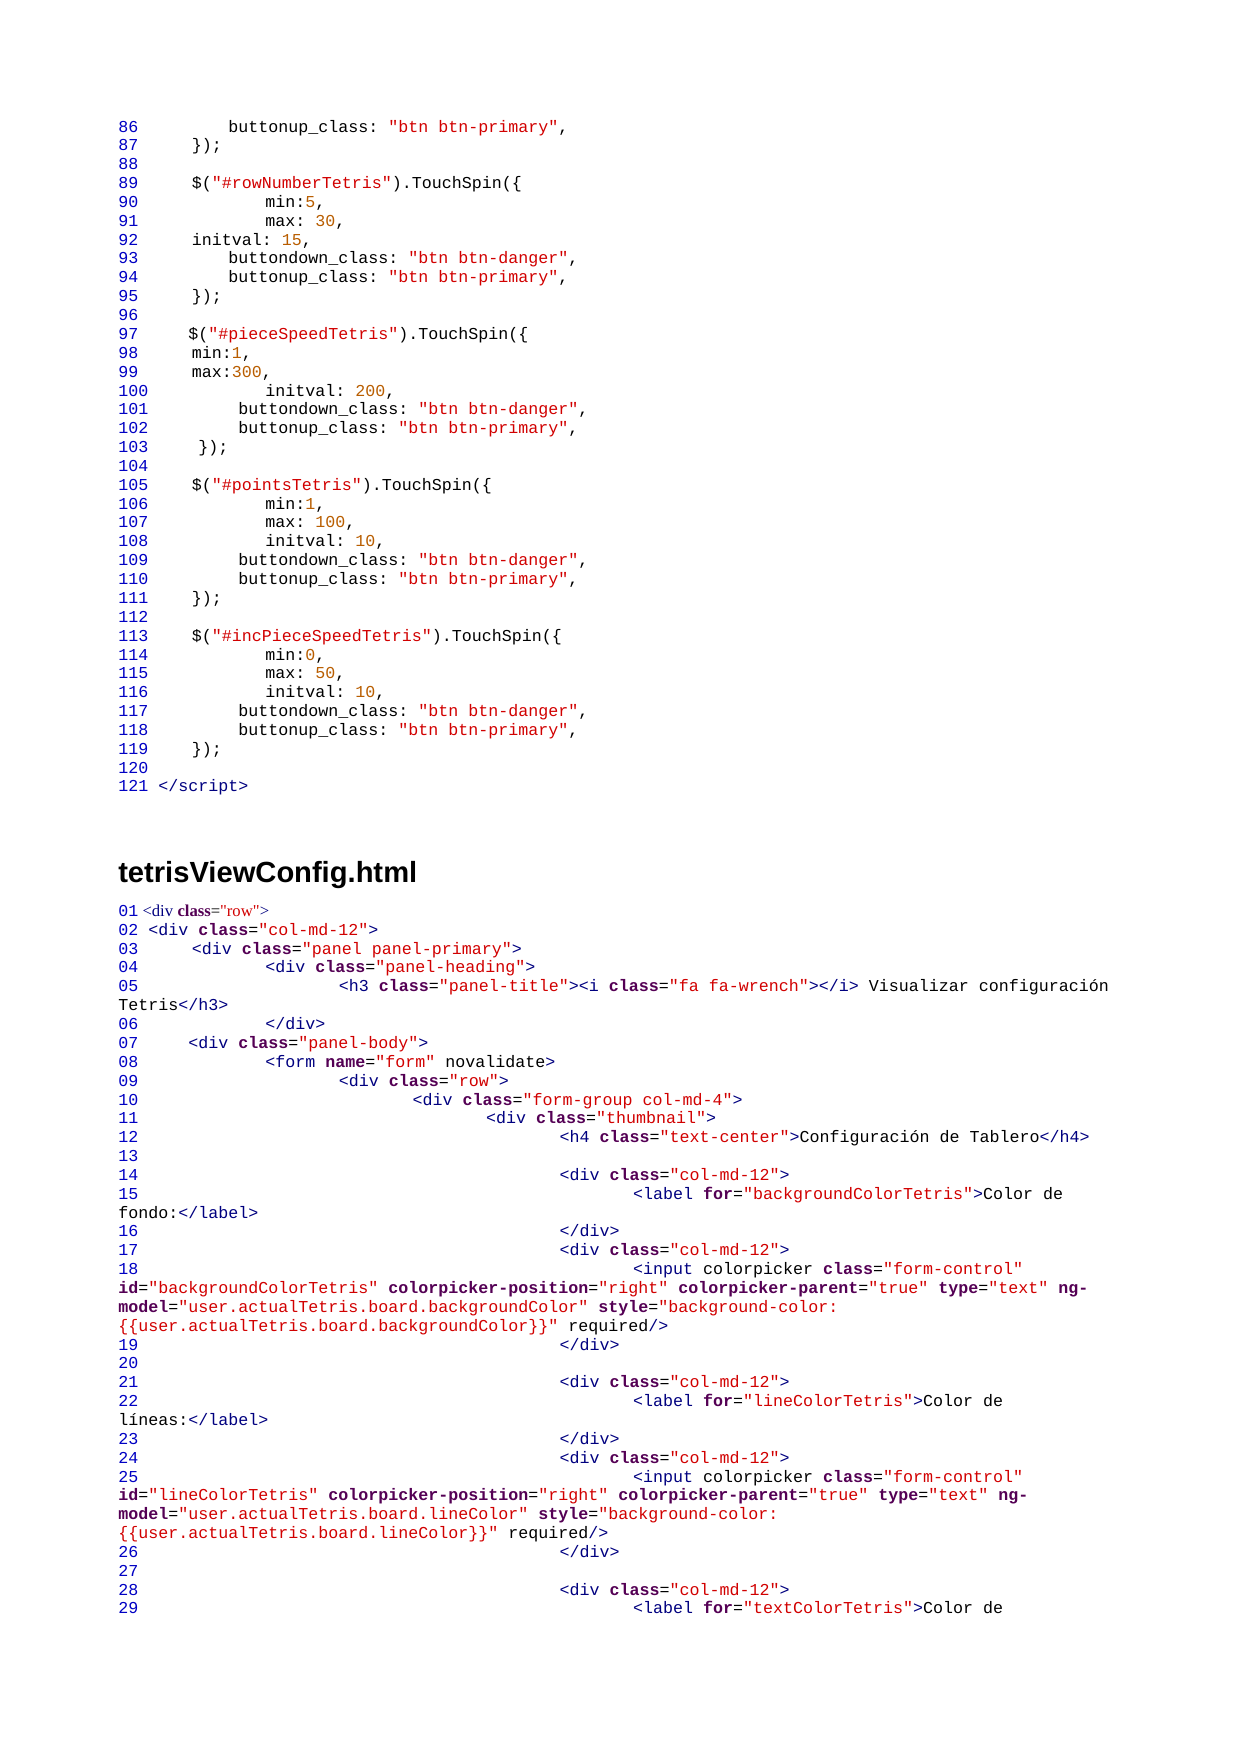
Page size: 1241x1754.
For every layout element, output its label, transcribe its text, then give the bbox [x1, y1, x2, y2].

text 07 <div class="panel-body"> [118, 1034, 1122, 1053]
text 21 <div class="col-md-12"> [118, 1374, 1122, 1393]
text 118 buttonup_class: "btn btn-primary", [118, 721, 1122, 740]
text 26 </div> [118, 1543, 1122, 1562]
text 102 buttonup_class: "btn btn-primary", [118, 420, 1122, 439]
text 05 <h3 class="panel-title"><i class="fa fa-wrench"></i> Visualizar configuración Tetris</h3> [118, 978, 1122, 1016]
text 90 min:5, [118, 193, 1122, 212]
text 13 [118, 1148, 1122, 1166]
text 22 <label for="lineColorTetris">Color de líneas:</label> [118, 1393, 1122, 1430]
text 111 }); [118, 589, 1122, 608]
subtitle tetrisViewConfig.html [118, 855, 1122, 888]
text 14 <div class="col-md-12"> [118, 1166, 1122, 1185]
text 19 </div> [118, 1336, 1122, 1355]
text 27 [118, 1562, 1122, 1581]
text 25 <input colorpicker class="form-control" id="lineColorTetris" colorpicker-position="right" colorpicker-parent="true" type="text" ng-model="user.actualTetris.board.lineColor" style="background-color:{{user.actualTetris.board.lineColor}}" required/> [118, 1468, 1122, 1543]
text 100 initval: 200, [118, 382, 1122, 401]
text 105 $("#pointsTetris").TouchSpin({ [118, 476, 1122, 495]
text 110 buttonup_class: "btn btn-primary", [118, 571, 1122, 589]
text 24 <div class="col-md-12"> [118, 1449, 1122, 1468]
text 29 <label for="textColorTetris">Color de [118, 1600, 1122, 1619]
text 06 </div> [118, 1016, 1122, 1034]
text 09 <div class="row"> [118, 1072, 1122, 1091]
text 01 <div class="row"> [118, 901, 1122, 921]
text 120 [118, 759, 1122, 778]
text 11 <div class="thumbnail"> [118, 1110, 1122, 1129]
text 119 }); [118, 740, 1122, 759]
text 116 initval: 10, [118, 684, 1122, 703]
text 93 buttondown_class: "btn btn-danger", [118, 250, 1122, 269]
text 08 <form name="form" novalidate> [118, 1053, 1122, 1072]
text 28 <div class="col-md-12"> [118, 1581, 1122, 1600]
text 103 }); [118, 439, 1122, 457]
text 115 max: 50, [118, 665, 1122, 684]
text 20 [118, 1355, 1122, 1374]
text 97 $("#pieceSpeedTetris").TouchSpin({ [118, 326, 1122, 344]
text 12 <h4 class="text-center">Configuración de Tablero</h4> [118, 1129, 1122, 1148]
text 101 buttondown_class: "btn btn-danger", [118, 401, 1122, 420]
text 98 min:1, [118, 344, 1122, 363]
text 114 min:0, [118, 646, 1122, 665]
text 112 [118, 608, 1122, 627]
text 109 buttondown_class: "btn btn-danger", [118, 552, 1122, 571]
text 96 [118, 307, 1122, 326]
text 108 initval: 10, [118, 533, 1122, 552]
text 88 [118, 156, 1122, 175]
text 86 buttonup_class: "btn btn-primary", [118, 118, 1122, 137]
text 17 <div class="col-md-12"> [118, 1242, 1122, 1261]
text 106 min:1, [118, 495, 1122, 514]
text 99 max:300, [118, 363, 1122, 382]
text 107 max: 100, [118, 514, 1122, 533]
text 16 </div> [118, 1223, 1122, 1242]
text 104 [118, 457, 1122, 476]
text 03 <div class="panel panel-primary"> [118, 940, 1122, 959]
text 02 <div class="col-md-12"> [118, 921, 1122, 940]
text 95 }); [118, 288, 1122, 307]
text 04 <div class="panel-heading"> [118, 959, 1122, 978]
text 91 max: 30, [118, 212, 1122, 231]
text 113 $("#incPieceSpeedTetris").TouchSpin({ [118, 627, 1122, 646]
text 10 <div class="form-group col-md-4"> [118, 1091, 1122, 1110]
text 121 </script> [118, 778, 1122, 797]
text 87 }); [118, 137, 1122, 156]
text 117 buttondown_class: "btn btn-danger", [118, 703, 1122, 721]
text 89 $("#rowNumberTetris").TouchSpin({ [118, 175, 1122, 193]
text 18 <input colorpicker class="form-control" id="backgroundColorTetris" colorpicker-position="right" colorpicker-parent="true" type="text" ng-model="user.actualTetris.board.backgroundColor" style="background-color:{{user.actualTetris.board.backgroundColor}}" required/> [118, 1261, 1122, 1336]
text 92 initval: 15, [118, 231, 1122, 250]
text 23 </div> [118, 1430, 1122, 1449]
text 94 buttonup_class: "btn btn-primary", [118, 269, 1122, 288]
text 15 <label for="backgroundColorTetris">Color de fondo:</label> [118, 1185, 1122, 1223]
